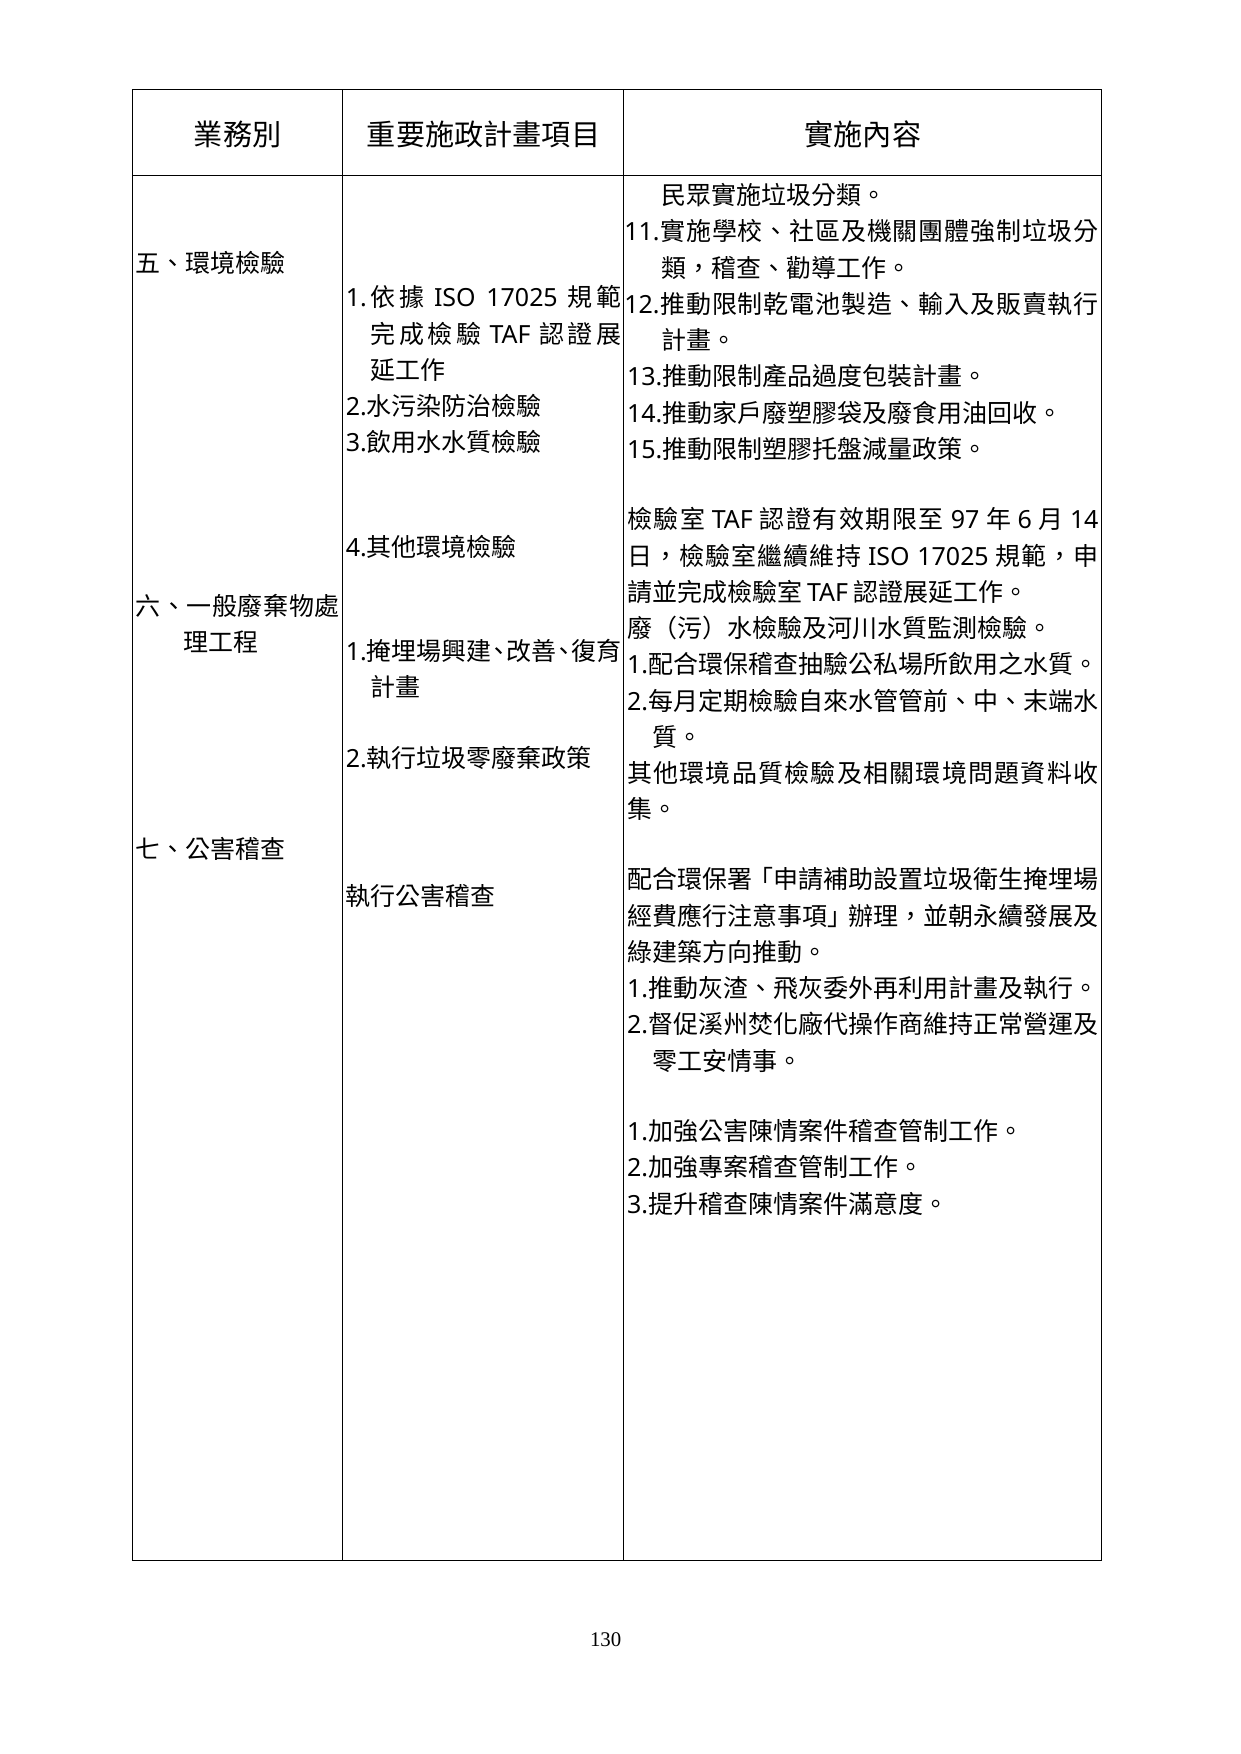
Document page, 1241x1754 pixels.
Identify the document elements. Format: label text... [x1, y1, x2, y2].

table_header 業務別 [133, 90, 342, 174]
table_cell 1.依據ISO 17025規範完成檢驗TAF認證展延工作 2.水污染防治檢驗 3.飲用水水質檢驗 4.其他環境檢驗 1.掩埋場興建、改善、復育計畫 2.執行垃圾零廢棄政策 執行公害稽查 [343, 176, 623, 1560]
table_cell 五、環境檢驗 六、一般廢棄物處理工程 七、公害稽查 [133, 176, 342, 1560]
table_header 重要施政計畫項目 [343, 90, 623, 174]
table_cell 民眾實施垃圾分類。 11.實施學校、社區及機關團體強制垃圾分類，稽查、勸導工作。 12.推動限制乾電池製造、輸入及販賣執行計畫。 13.推動限制產品過度包裝計畫。 14.推動家戶廢塑膠袋及廢食用油回收。 15.推動限制塑膠托盤減量政策。 檢驗室TAF認證有效期限至97年6月14日，檢驗室繼續維持ISO 17025規範，申請並完成檢驗室TAF認證展延工作。 廢（污）水檢驗及河川水質監測檢驗。 1.配合環保稽查抽驗公私場所飲用之水質。 2.每月定期檢驗自來水管管前、中、末端水質。 其他環境品質檢驗及相關環境問題資料收集。 配合環保署「申請補助設置垃圾衛生掩埋場經費應行注意事項」辦理，並朝永續發展及綠建築方向推動。 1.推動灰渣、飛灰委外再利用計畫及執行。 2.督促溪州焚化廠代操作商維持正常營運及零工安情事。 1.加強公害陳情案件稽查管制工作。 2.加強專案稽查管制工作。 3.提升稽查陳情案件滿意度。 [624, 176, 1101, 1560]
table_header 實施內容 [624, 90, 1101, 174]
